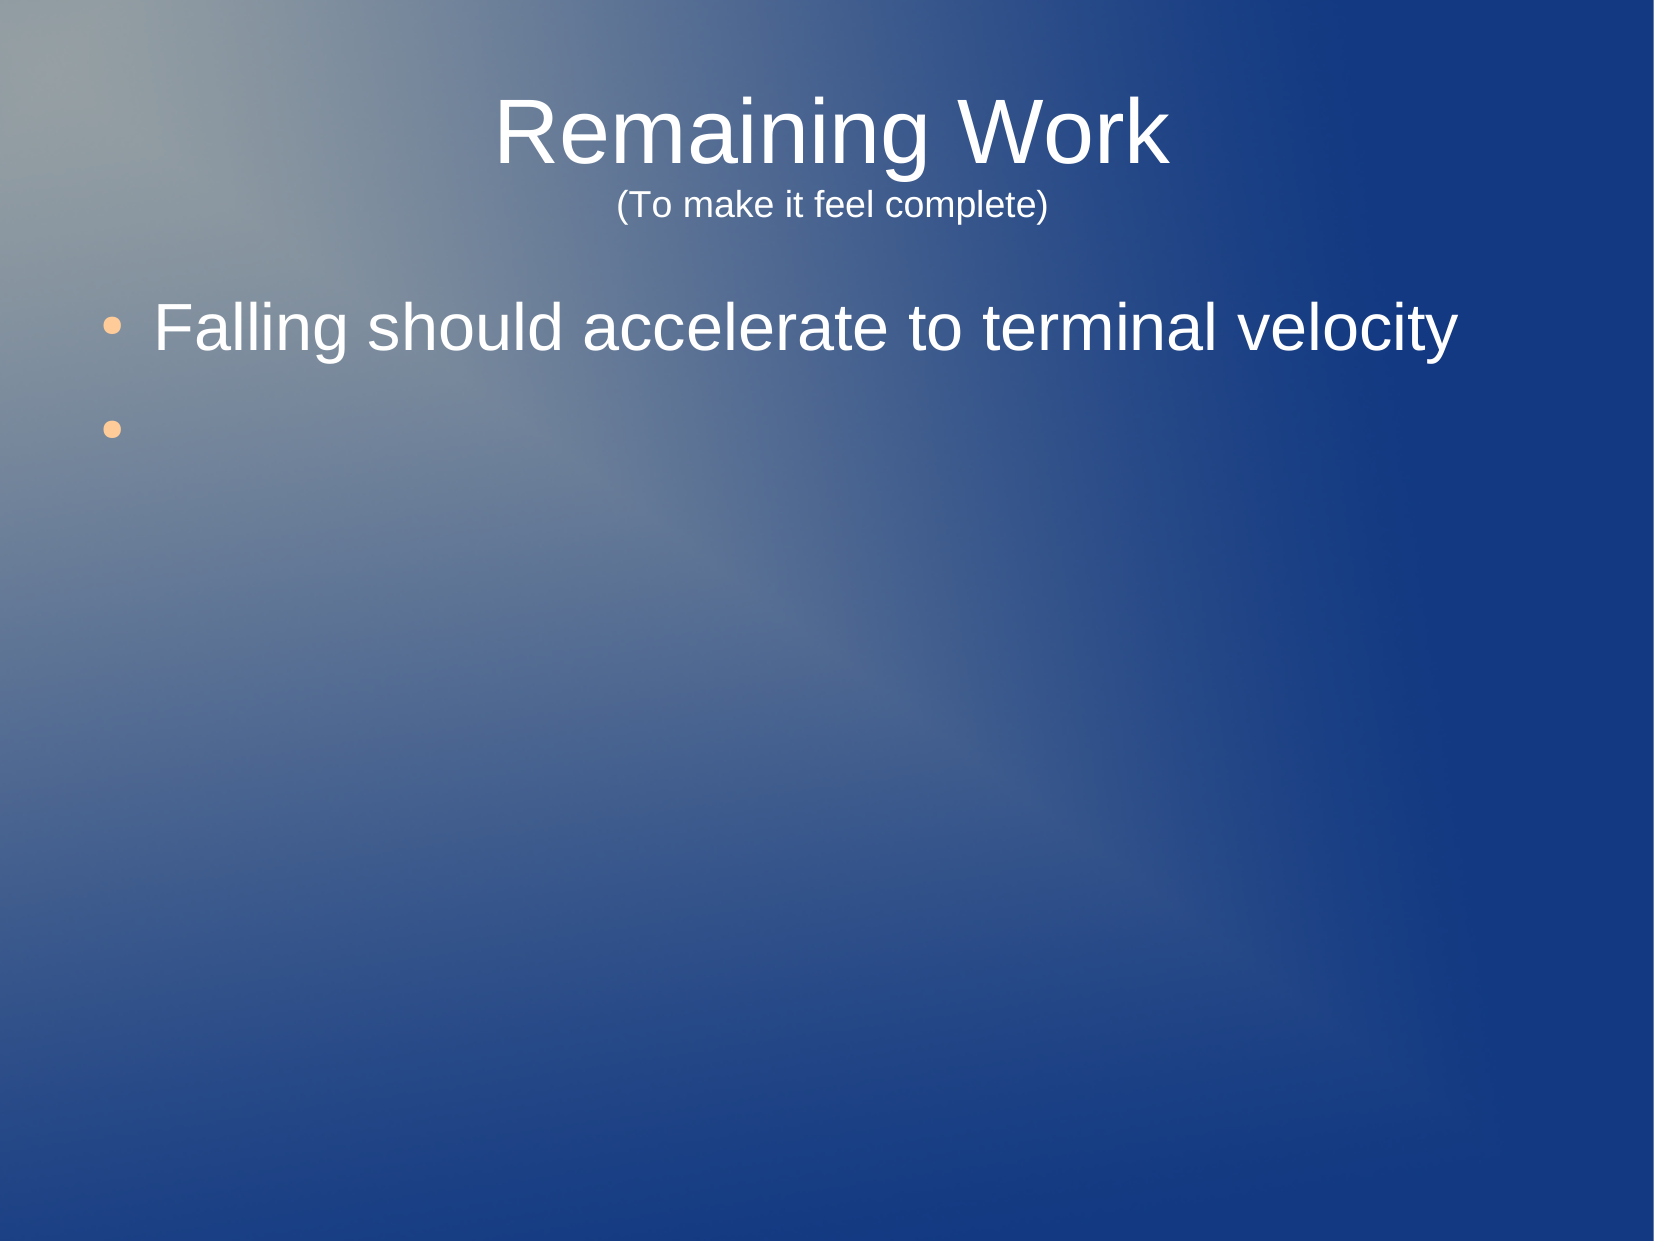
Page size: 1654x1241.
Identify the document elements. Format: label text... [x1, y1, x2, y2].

title Remaining Work (To make it feel complete) [88, 49, 1577, 257]
list Falling should accelerate to terminal velocity [82, 290, 1571, 1109]
picture [0, 0, 1654, 1241]
